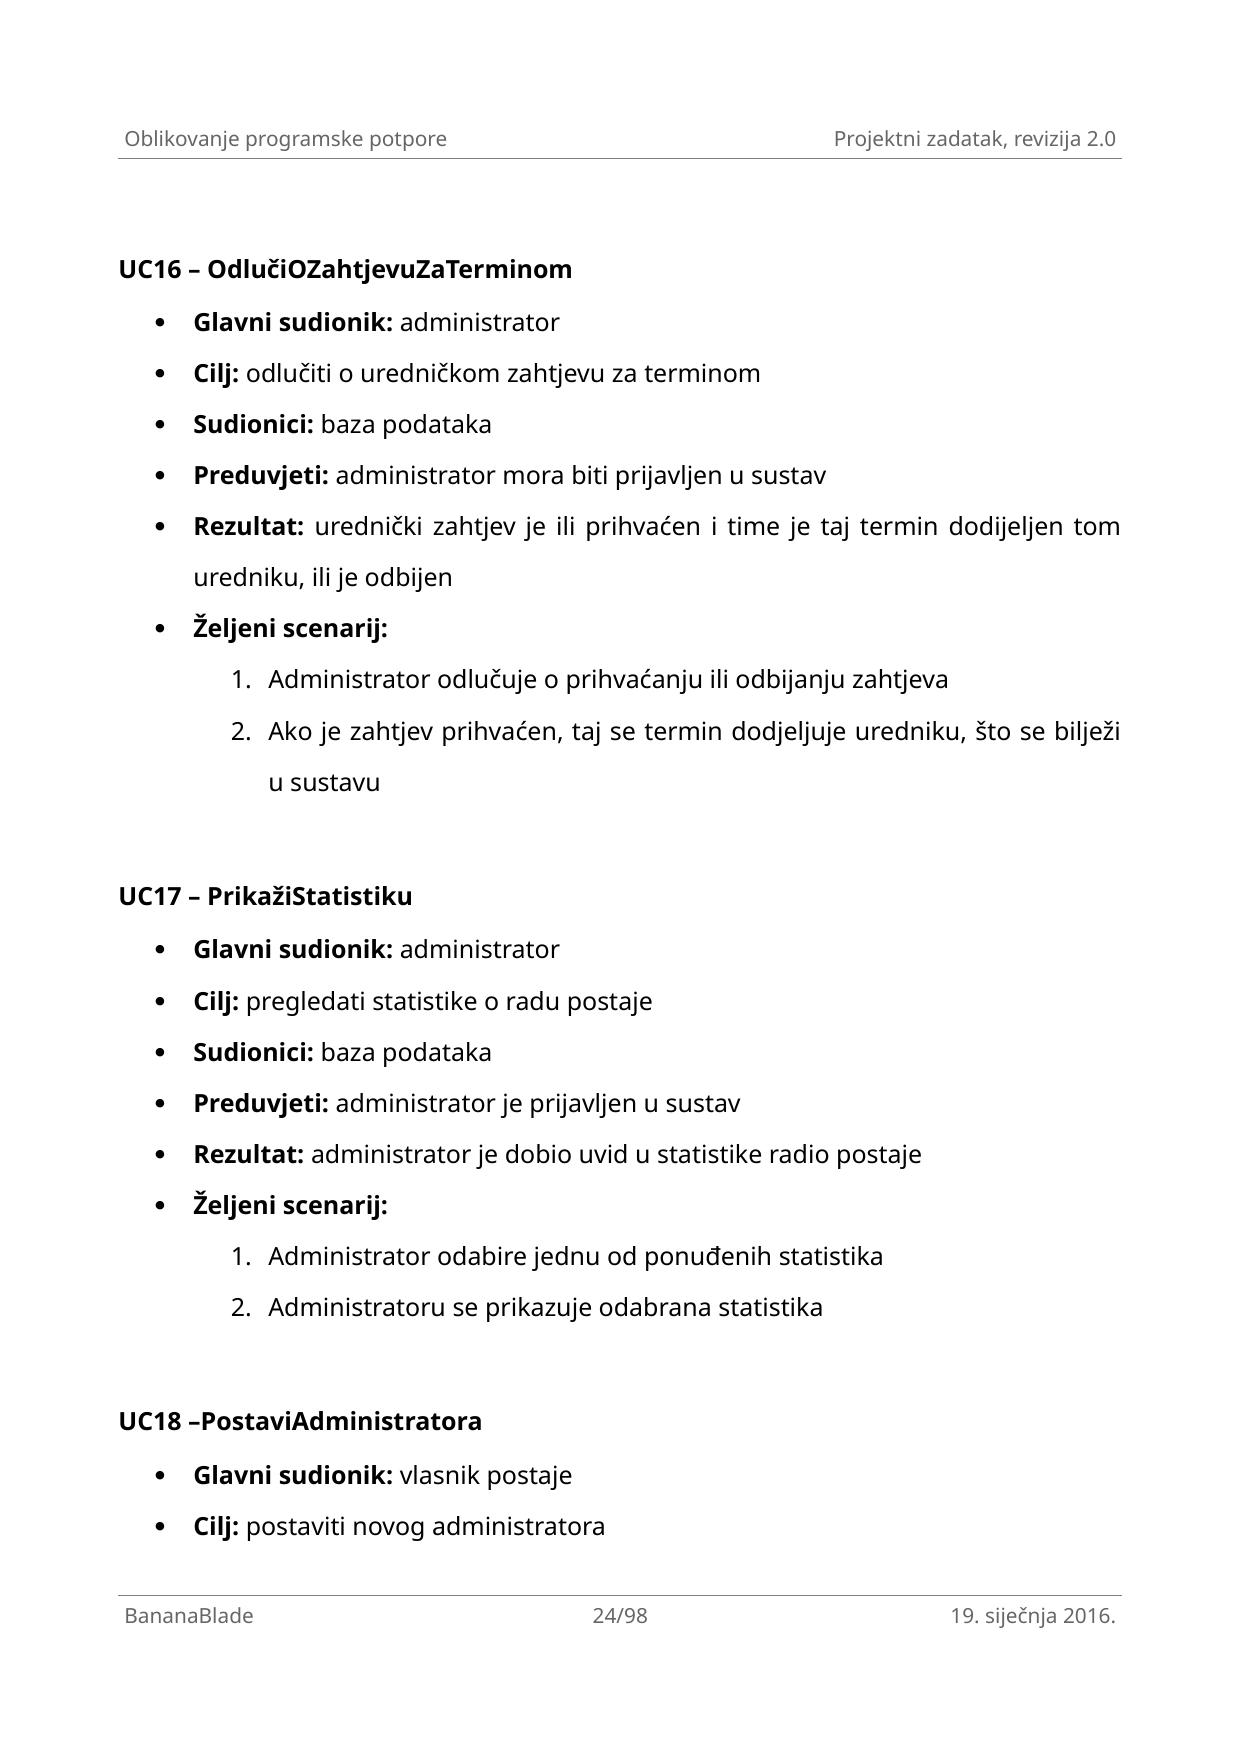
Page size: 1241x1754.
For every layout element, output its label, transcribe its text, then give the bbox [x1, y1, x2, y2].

list Glavni sudionik: vlasnik postaje [156, 1457, 1122, 1491]
list Rezultat: urednički zahtjev je ili prihvaćen i time je taj termin dodijeljen tom uredniku, ili je odbijen [156, 509, 1122, 594]
list Administrator odlučuje o prihvaćanju ili odbijanju zahtjeva [231, 662, 1122, 696]
list Željeni scenarij: [156, 611, 1122, 645]
subtitle UC16 – OdlučiOZahtjevuZaTerminom [118, 252, 1122, 286]
list Cilj: odlučiti o uredničkom zahtjevu za terminom [156, 356, 1122, 390]
subtitle UC18 –PostaviAdministratora [118, 1404, 1122, 1438]
list Administrator odabire jednu od ponuđenih statistika [231, 1238, 1122, 1272]
list Preduvjeti: administrator mora biti prijavljen u sustav [156, 458, 1122, 492]
list Cilj: pregledati statistike o radu postaje [156, 983, 1122, 1017]
list Ako je zahtjev prihvaćen, taj se termin dodjeljuje uredniku, što se bilježi u sustavu [231, 713, 1122, 798]
list Preduvjeti: administrator je prijavljen u sustav [156, 1085, 1122, 1119]
list Cilj: postaviti novog administratora [156, 1508, 1122, 1542]
subtitle UC17 – PrikažiStatistiku [118, 879, 1122, 913]
list Administratoru se prikazuje odabrana statistika [231, 1289, 1122, 1323]
list Glavni sudionik: administrator [156, 305, 1122, 339]
list Željeni scenarij: [156, 1187, 1122, 1221]
list Glavni sudionik: administrator [156, 932, 1122, 966]
list Sudionici: baza podataka [156, 407, 1122, 441]
list Rezultat: administrator je dobio uvid u statistike radio postaje [156, 1136, 1122, 1170]
list Sudionici: baza podataka [156, 1034, 1122, 1068]
